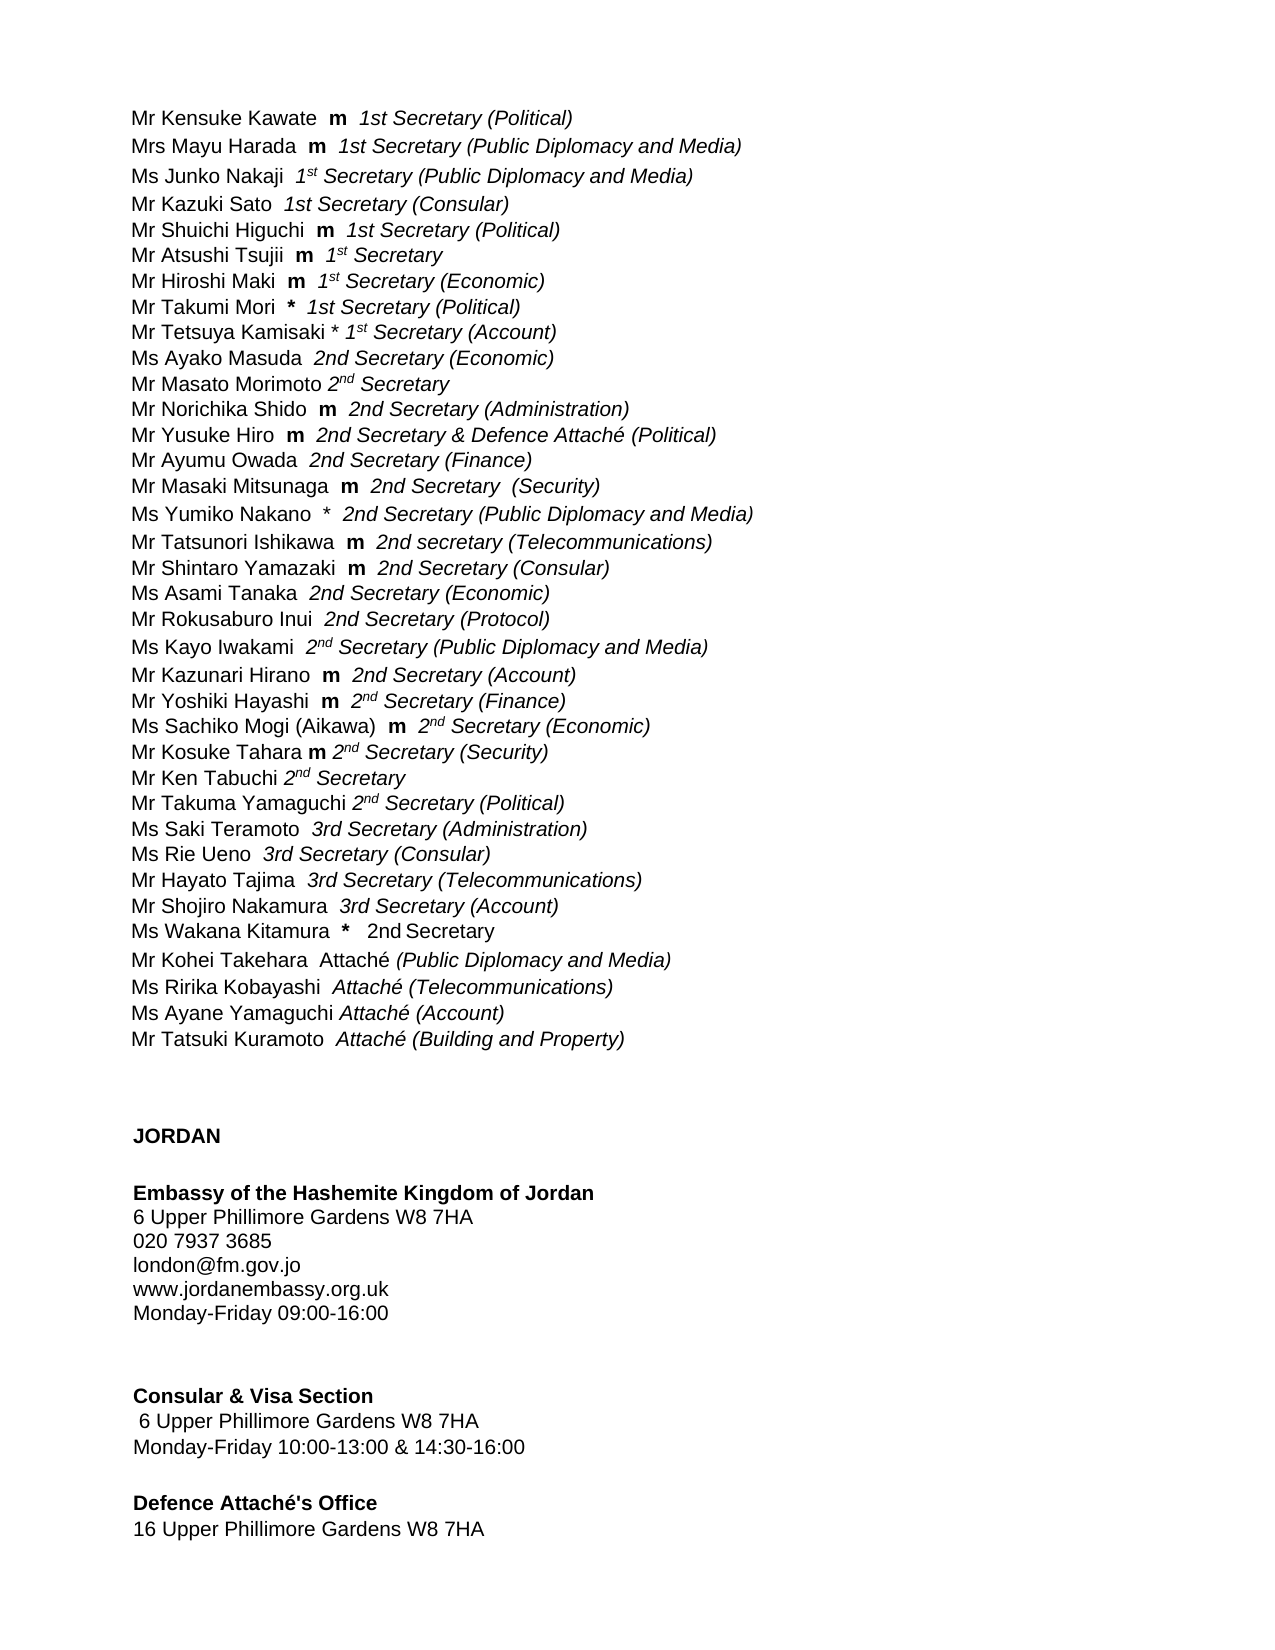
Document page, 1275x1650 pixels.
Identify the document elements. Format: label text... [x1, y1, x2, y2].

text Mr Kosuke Tahara m 2nd Secretary (Security) [131, 740, 1183, 764]
text Mr Ken Tabuchi 2nd Secretary [131, 765, 1183, 789]
text Mr Shuichi Higuchi m 1st Secretary (Political) [131, 218, 1183, 242]
text Mr Kazunari Hirano m 2nd Secretary (Account) [131, 663, 1183, 687]
text Ms Yumiko Nakano * 2nd Secretary (Public Diplomacy and Media) [131, 499, 1183, 528]
text Mr Hayato Tajima 3rd Secretary (Telecommunications) [131, 868, 1183, 892]
text Mr Takumi Mori * 1st Secretary (Political) [131, 294, 1183, 318]
text Mr Rokusaburo Inui 2nd Secretary (Protocol) [131, 607, 1183, 631]
text Ms Rie Ueno 3rd Secretary (Consular) [131, 842, 1183, 866]
text Mrs Mayu Harada m 1st Secretary (Public Diplomacy and Media) [131, 131, 1183, 159]
text Mr Norichika Shido m 2nd Secretary (Administration) [131, 397, 1183, 421]
text Mr Atsushi Tsujii m 1st Secretary [131, 243, 1183, 267]
text Ms Ririka Kobayashi Attaché (Telecommunications) [131, 975, 1183, 999]
text Mr Takuma Yamaguchi 2nd Secretary (Political) [131, 791, 1183, 815]
text Mr Shintaro Yamazaki m 2nd Secretary (Consular) [131, 556, 1183, 579]
text Mr Tatsuki Kuramoto Attaché (Building and Property) [131, 1026, 1183, 1050]
text Ms Kayo Iwakami 2nd Secretary (Public Diplomacy and Media) [131, 632, 1183, 661]
text Mr Ayumu Owada 2nd Secretary (Finance) [131, 448, 1183, 472]
text Mr Tetsuya Kamisaki * 1st Secretary (Account) [131, 320, 1183, 344]
text JORDAN [133, 1124, 1181, 1178]
text Mr Yoshiki Hayashi m 2nd Secretary (Finance) [131, 688, 1183, 712]
text Ms Ayane Yamaguchi Attaché (Account) [131, 1001, 1183, 1025]
text Ms Saki Teramoto 3rd Secretary (Administration) [131, 817, 1183, 841]
text Embassy of the Hashemite Kingdom of Jordan 6 Upper Phillimore Gardens W8 7HA 020 7937 3685 london@fm.gov.jo www.jordanembassy.org.uk Monday-Friday 09:00-16:00 [133, 1181, 1181, 1353]
text Ms Ayako Masuda 2nd Secretary (Economic) [131, 346, 1183, 370]
text Mr Hiroshi Maki m 1st Secretary (Economic) [131, 269, 1183, 293]
text Mr Kensuke Kawate m 1st Secretary (Political) [131, 106, 1183, 129]
text Consular & Visa Section 6 Upper Phillimore Gardens W8 7HA Monday-Friday 10:00-13:00 & 14:30-16:00 Defence Attaché's Office 16 Upper Phillimore Gardens W8 7HA [133, 1353, 1181, 1541]
text Mr Shojiro Nakamura 3rd Secretary (Account) [131, 893, 1183, 917]
text Mr Masato Morimoto 2nd Secretary [131, 371, 1183, 395]
text Ms Asami Tanaka 2nd Secretary (Economic) [131, 581, 1183, 605]
text Ms Junko Nakaji 1st Secretary (Public Diplomacy and Media) [131, 162, 1183, 190]
text Mr Tatsunori Ishikawa m 2nd secretary (Telecommunications) [131, 530, 1183, 554]
text Mr Kohei Takehara Attaché (Public Diplomacy and Media) [131, 945, 1183, 973]
text Ms Wakana Kitamura * 2nd Secretary [131, 919, 1183, 943]
text Mr Masaki Mitsunaga m 2nd Secretary (Security) [131, 474, 1183, 498]
text Ms Sachiko Mogi (Aikawa) m 2nd Secretary (Economic) [131, 714, 1183, 738]
text Mr Kazuki Sato 1st Secretary (Consular) [131, 192, 1183, 216]
text Mr Yusuke Hiro m 2nd Secretary & Defence Attaché (Political) [131, 423, 1183, 447]
